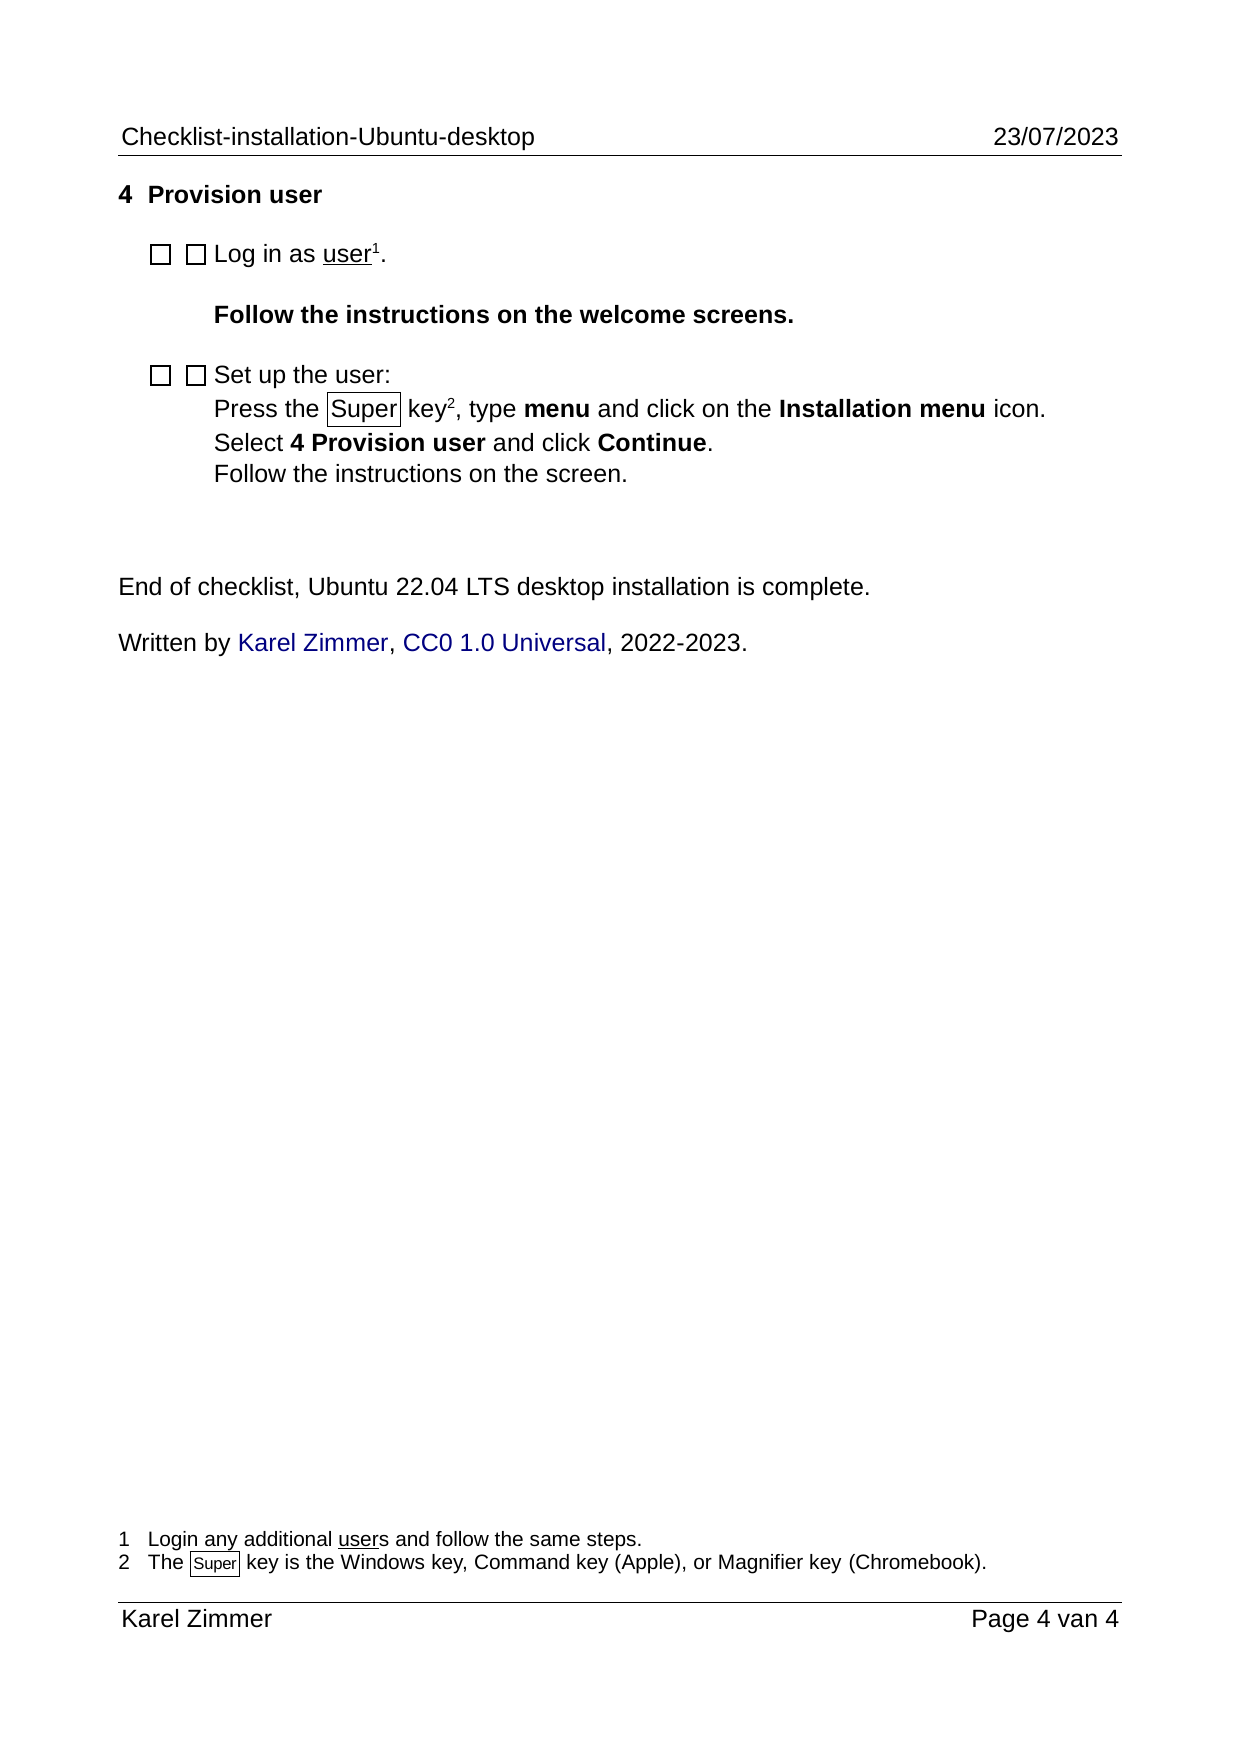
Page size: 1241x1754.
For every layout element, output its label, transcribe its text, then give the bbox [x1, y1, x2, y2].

text Written by Karel Zimmer, CC0 1.0 Universal, 2022-2023. [118, 629, 1122, 657]
table_cell [142, 391, 177, 428]
table_cell Follow the instructions on the welcome screens. [213, 300, 1122, 330]
table_header [118, 239, 142, 269]
table_cell [177, 391, 213, 428]
table_cell Follow the instructions on the screen. [213, 458, 1122, 489]
list Provision user [118, 177, 1122, 211]
table_cell [142, 269, 177, 300]
table_cell [118, 300, 142, 330]
table_cell [118, 458, 142, 489]
table_cell Set up the user: [213, 360, 1122, 391]
table_cell [177, 458, 213, 489]
table_cell [142, 330, 177, 360]
table_header [177, 239, 213, 269]
table_cell [118, 428, 142, 458]
table_cell [142, 428, 177, 458]
table_cell [177, 360, 213, 391]
table_header Log in as USER. [213, 239, 1122, 269]
table_cell [177, 269, 213, 300]
table_cell [118, 269, 142, 300]
table_cell [177, 330, 213, 360]
table_cell [213, 269, 1122, 300]
table_cell [142, 360, 177, 391]
table_cell [142, 300, 177, 330]
table_cell [213, 330, 1122, 360]
table_cell [142, 458, 177, 489]
table_header [142, 239, 177, 269]
table_cell [177, 428, 213, 458]
table_cell [118, 391, 142, 428]
table_cell Press the Super key, type menu and click on the Installation menu icon. [213, 391, 1122, 428]
text End of checklist, Ubuntu 22.04 LTS desktop installation is complete. [118, 573, 1122, 601]
table_cell [118, 330, 142, 360]
table_cell [177, 300, 213, 330]
table_cell [118, 360, 142, 391]
table_cell Select 4 Provision user and click Continue. [213, 428, 1122, 458]
